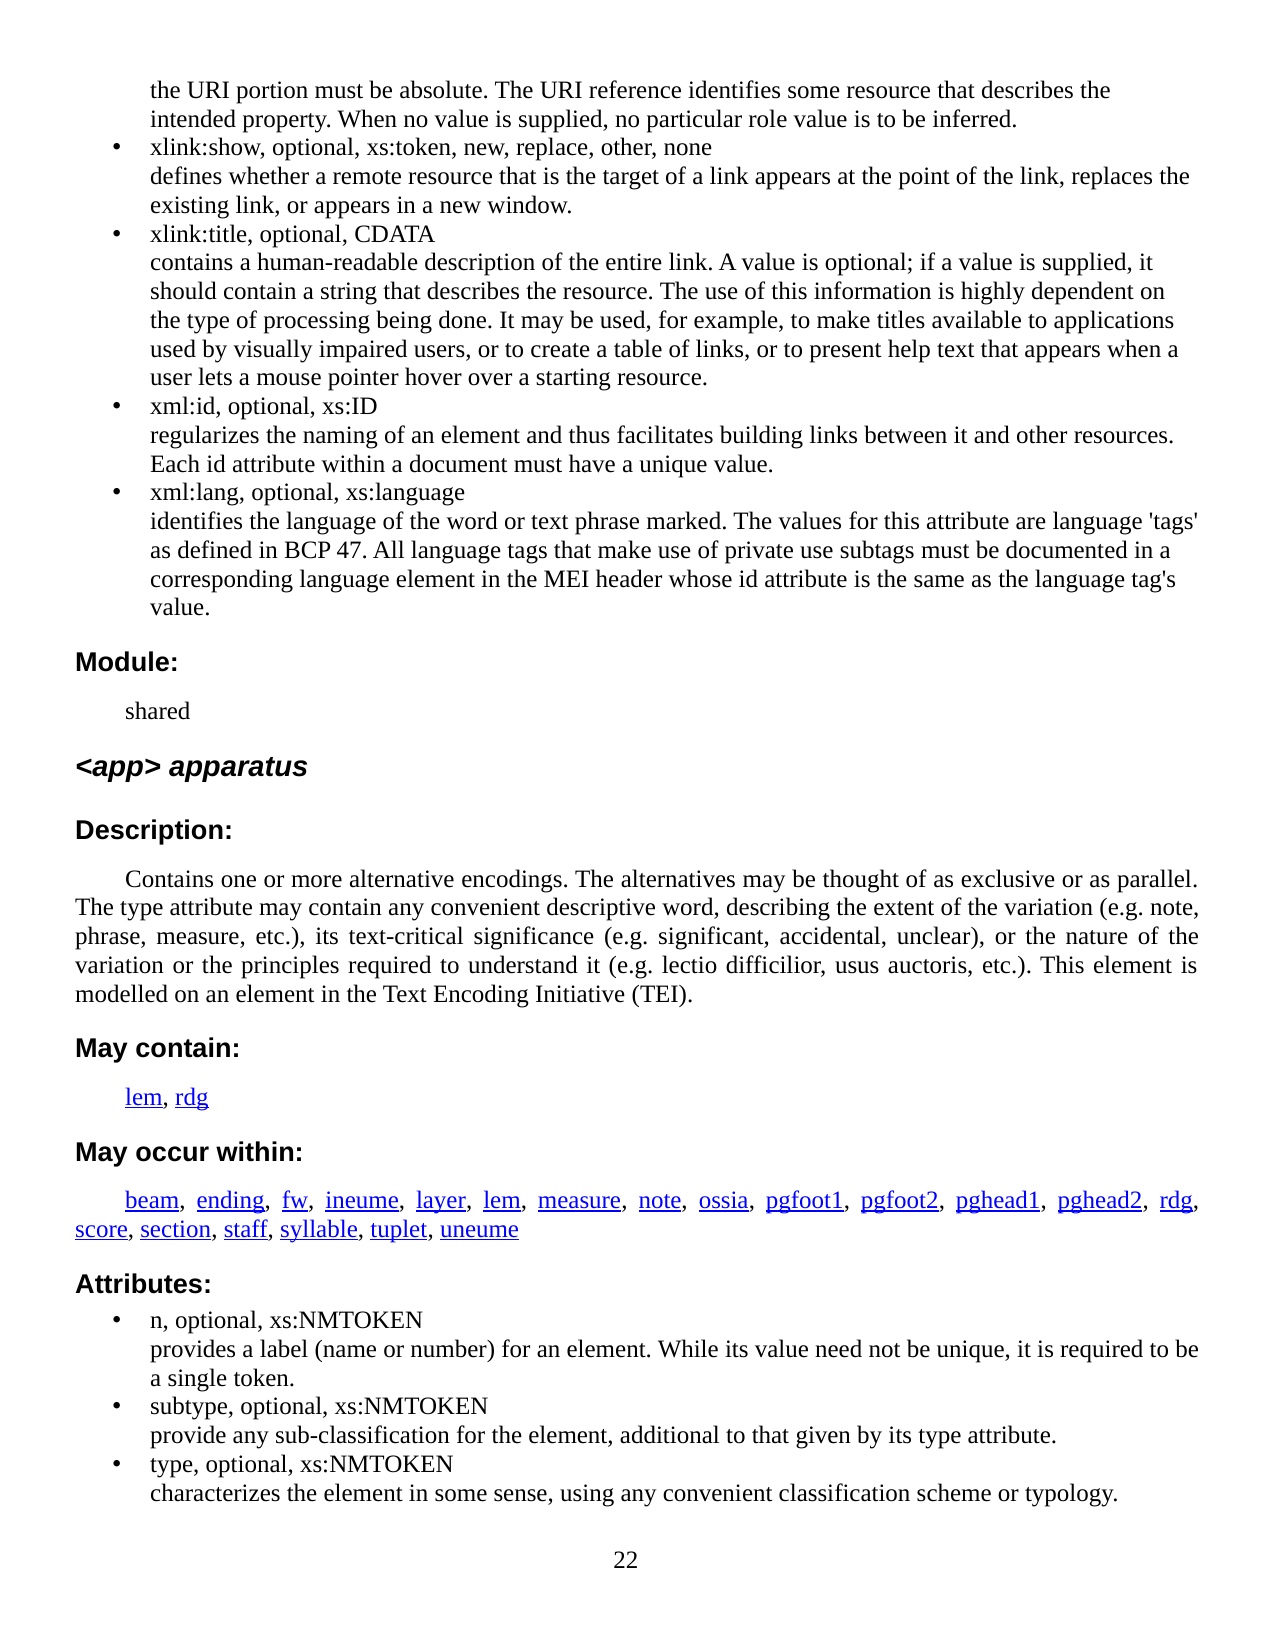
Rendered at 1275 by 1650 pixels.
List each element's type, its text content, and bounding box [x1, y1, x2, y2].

text lem, rdg [75, 1082, 1200, 1111]
subtitle Module: [75, 646, 1200, 677]
text shared [75, 696, 1200, 724]
list xlink:title, optional, CDATA contains a human-readable description of the entire link. A value is optional; if a value is supplied, it should contain a string that describes the resource. The use of this information is highly dependent on the type of processing being done. It may be used, for example, to make titles available to applications used by visually impaired users, or to create a table of links, or to present help text that appears when a user lets a mouse pointer hover over a starting resource. [112, 219, 1200, 391]
subtitle May occur within: [75, 1136, 1200, 1167]
list n, optional, xs:NMTOKEN provides a label (name or number) for an element. While its value need not be unique, it is required to be a single token. [112, 1305, 1200, 1391]
list xlink:show, optional, xs:token, new, replace, other, none defines whether a remote resource that is the target of a link appears at the point of the link, replaces the existing link, or appears in a new window. [112, 132, 1200, 219]
list type, optional, xs:NMTOKEN characterizes the element in some sense, using any convenient classification scheme or typology. [112, 1449, 1200, 1506]
text beam, ending, fw, ineume, layer, lem, measure, note, ossia, pgfoot1, pgfoot2, pghead1, pghead2, rdg, score, section, staff, syllable, tuplet, uneume [75, 1185, 1200, 1243]
subtitle <app> apparatus [75, 749, 1200, 783]
list xml:lang, optional, xs:language identifies the language of the word or text phrase marked. The values for this attribute are language 'tags' as defined in BCP 47. All language tags that make use of private use subtags must be documented in a corresponding language element in the MEI header whose id attribute is the same as the language tag's value. [112, 477, 1200, 621]
subtitle May contain: [75, 1032, 1200, 1064]
list xml:id, optional, xs:ID regularizes the naming of an element and thus facilitates building links between it and other resources. Each id attribute within a document must have a unique value. [112, 391, 1200, 477]
list the URI portion must be absolute. The URI reference identifies some resource that describes the intended property. When no value is supplied, no particular role value is to be inferred. [112, 75, 1200, 132]
subtitle Attributes: [75, 1268, 1200, 1299]
subtitle Description: [75, 814, 1200, 846]
list subtype, optional, xs:NMTOKEN provide any sub-classification for the element, additional to that given by its type attribute. [112, 1391, 1200, 1449]
text Contains one or more alternative encodings. The alternatives may be thought of as exclusive or as parallel. The type attribute may contain any convenient descriptive word, describing the extent of the variation (e.g. note, phrase, measure, etc.), its text-critical significance (e.g. significant, accidental, unclear), or the nature of the variation or the principles required to understand it (e.g. lectio difficilior, usus auctoris, etc.). This element is modelled on an element in the Text Encoding Initiative (TEI). [75, 864, 1200, 1007]
